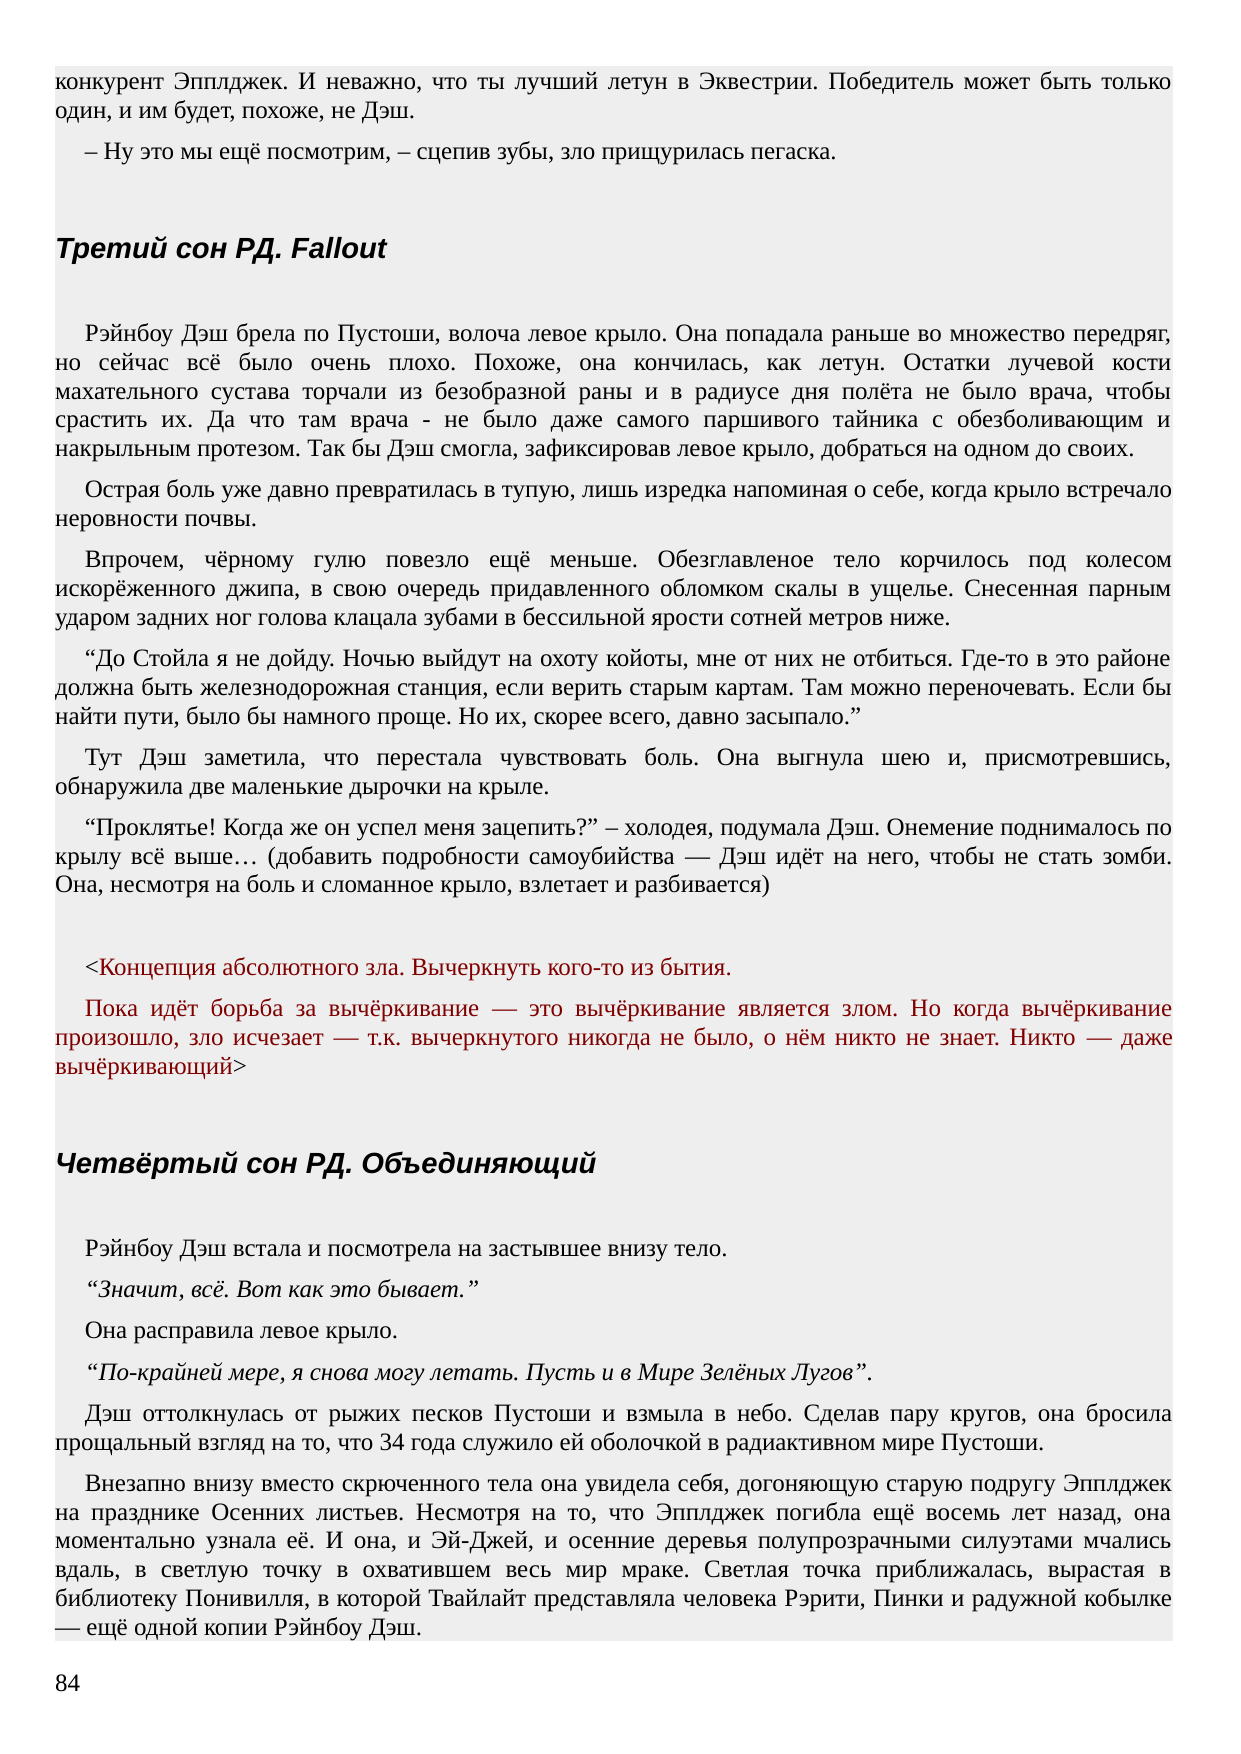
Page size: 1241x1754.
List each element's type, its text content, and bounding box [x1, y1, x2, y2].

text – Ну это мы ещё посмотрим, – сцепив зубы, зло прищурилась пегаска. [55, 136, 1173, 165]
text Внезапно внизу вместо скрюченного тела она увидела себя, догоняющую старую подругу Эпплджек на празднике Осенних листьев. Несмотря на то, что Эпплджек погибла ещё восемь лет назад, она моментально узнала её. И она, и Эй-Джей, и осенние деревья полупрозрачными силуэтами мчались вдаль, в светлую точку в охватившем весь мир мраке. Светлая точка приближалась, вырастая в библиотеку Понивилля, в которой Твайлайт представляла человека Рэрити, Пинки и радужной кобылке — ещё одной копии Рэйнбоу Дэш. [55, 1468, 1173, 1641]
text Рэйнбоу Дэш встала и посмотрела на застывшее внизу тело. [55, 1233, 1173, 1262]
subtitle Четвёртый сон РД. Объединяющий [55, 1146, 1173, 1179]
text “До Стойла я не дойду. Ночью выйдут на охоту койоты, мне от них не отбиться. Где-то в это районе должна быть железнодорожная станция, если верить старым картам. Там можно переночевать. Если бы найти пути, было бы намного проще. Но их, скорее всего, давно засыпало.” [55, 643, 1173, 729]
text Тут Дэш заметила, что перестала чувствовать боль. Она выгнула шею и, присмотревшись, обнаружила две маленькие дырочки на крыле. [55, 742, 1173, 799]
text “Значит, всё. Вот как это бывает.” [55, 1274, 1173, 1303]
text Впрочем, чёрному гулю повезло ещё меньше. Обезглавленое тело корчилось под колесом искорёженного джипа, в свою очередь придавленного обломком скалы в ущелье. Снесенная парным ударом задних ног голова клацала зубами в бессильной ярости сотней метров ниже. [55, 544, 1173, 631]
text “Проклятье! Когда же он успел меня зацепить?” – холодея, подумала Дэш. Онемение поднималось по крылу всё выше… (добавить подробности самоубийства — Дэш идёт на него, чтобы не стать зомби. Она, несмотря на боль и сломанное крыло, взлетает и разбивается) [55, 812, 1173, 898]
text Острая боль уже давно превратилась в тупую, лишь изредка напоминая о себе, когда крыло встречало неровности почвы. [55, 474, 1173, 532]
text конкурент Эпплджек. И неважно, что ты лучший летун в Эквестрии. Победитель может быть только один, и им будет, похоже, не Дэш. [55, 66, 1173, 123]
text <Концепция абсолютного зла. Вычеркнуть кого-то из бытия. [55, 952, 1173, 981]
text “По-крайней мере, я снова могу летать. Пусть и в Мире Зелёных Лугов”. [55, 1357, 1173, 1386]
subtitle Третий сон РД. Fallout [55, 231, 1173, 264]
text Рэйнбоу Дэш брела по Пустоши, волоча левое крыло. Она попадала раньше во множество передряг, но сейчас всё было очень плохо. Похоже, она кончилась, как летун. Остатки лучевой кости махательного сустава торчали из безобразной раны и в радиусе дня полёта не было врача, чтобы срастить их. Да что там врача - не было даже самого паршивого тайника с обезболивающим и накрыльным протезом. Так бы Дэш смогла, зафиксировав левое крыло, добраться на одном до своих. [55, 318, 1173, 462]
text Дэш оттолкнулась от рыжих песков Пустоши и взмыла в небо. Сделав пару кругов, она бросила прощальный взгляд на то, что 34 года служило ей оболочкой в радиактивном мире Пустоши. [55, 1398, 1173, 1456]
text Пока идёт борьба за вычёркивание — это вычёркивание является злом. Но когда вычёркивание произошло, зло исчезает — т.к. вычеркнутого никогда не было, о нём никто не знает. Никто — даже вычёркивающий> [55, 993, 1173, 1079]
text Она расправила левое крыло. [55, 1316, 1173, 1344]
